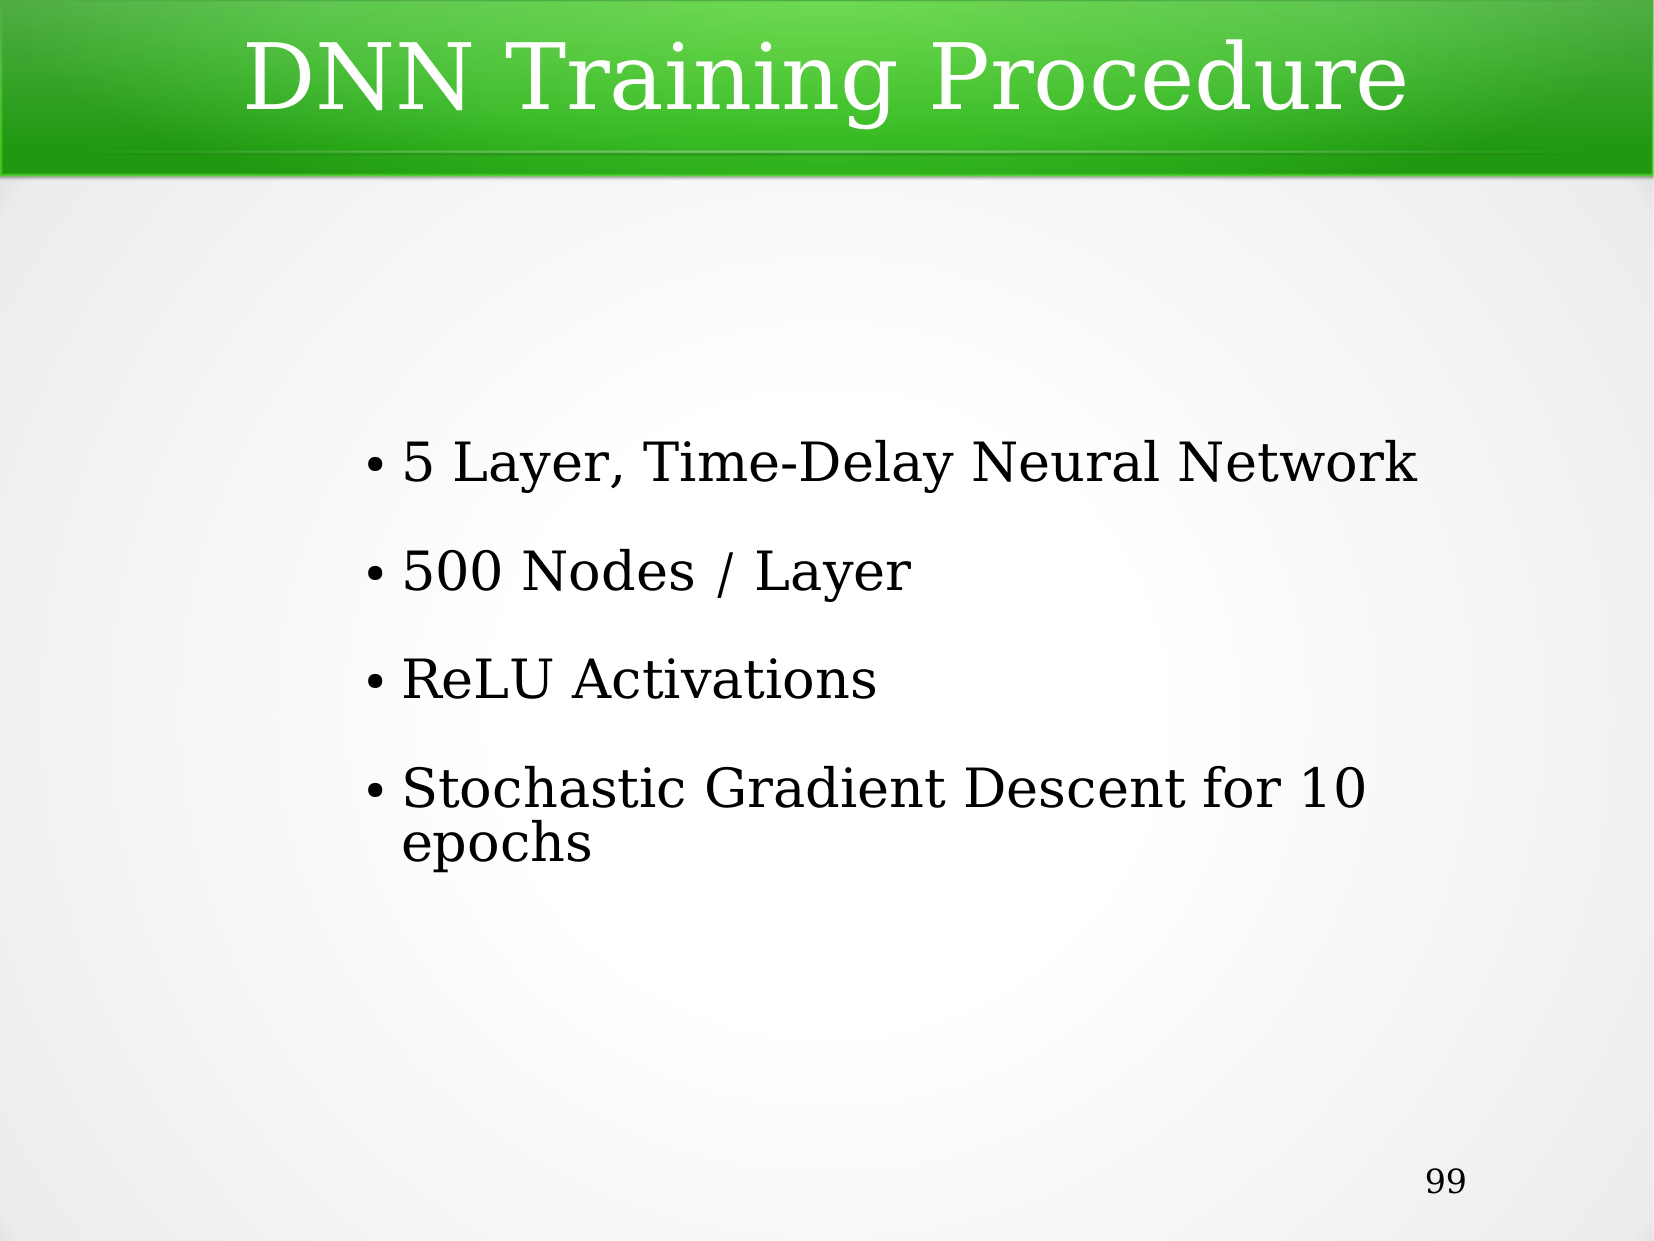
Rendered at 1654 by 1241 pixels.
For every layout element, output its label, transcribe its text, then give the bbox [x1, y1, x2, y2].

text_box 5 Layer, Time-Delay Neural Network 500 Nodes / Layer ReLU Activations Stochastic Gradient Descent for 10 epochs [350, 377, 1521, 1241]
picture [0, 0, 1654, 1241]
title DNN Training Procedure [82, 11, 1571, 154]
